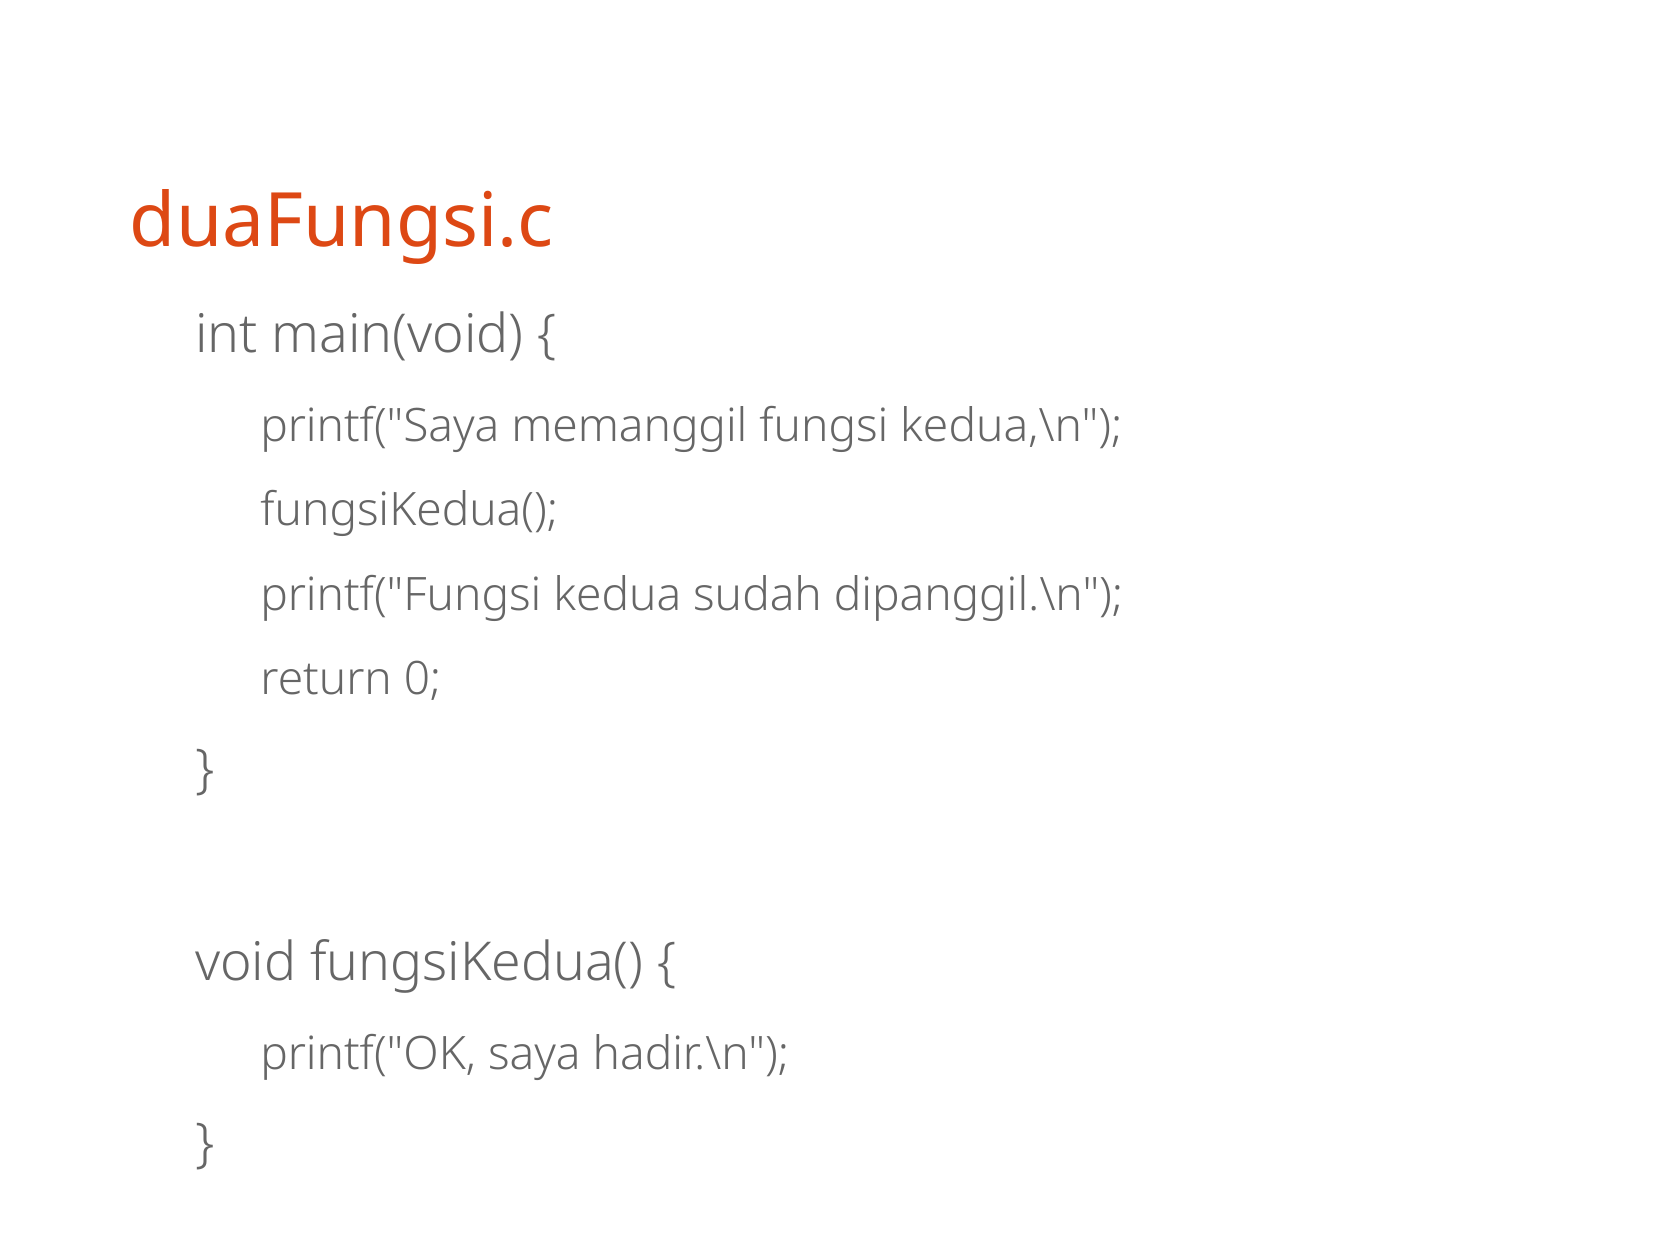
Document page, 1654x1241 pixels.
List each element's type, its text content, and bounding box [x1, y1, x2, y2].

list int main(void) { printf("Saya memanggil fungsi kedua,\n"); fungsiKedua(); printf("Fungsi kedua sudah dipanggil.\n"); return 0; } void fungsiKedua() { printf("OK, saya hadir.\n"); } [129, 295, 1518, 1182]
title duaFungsi.c [129, 153, 1518, 281]
